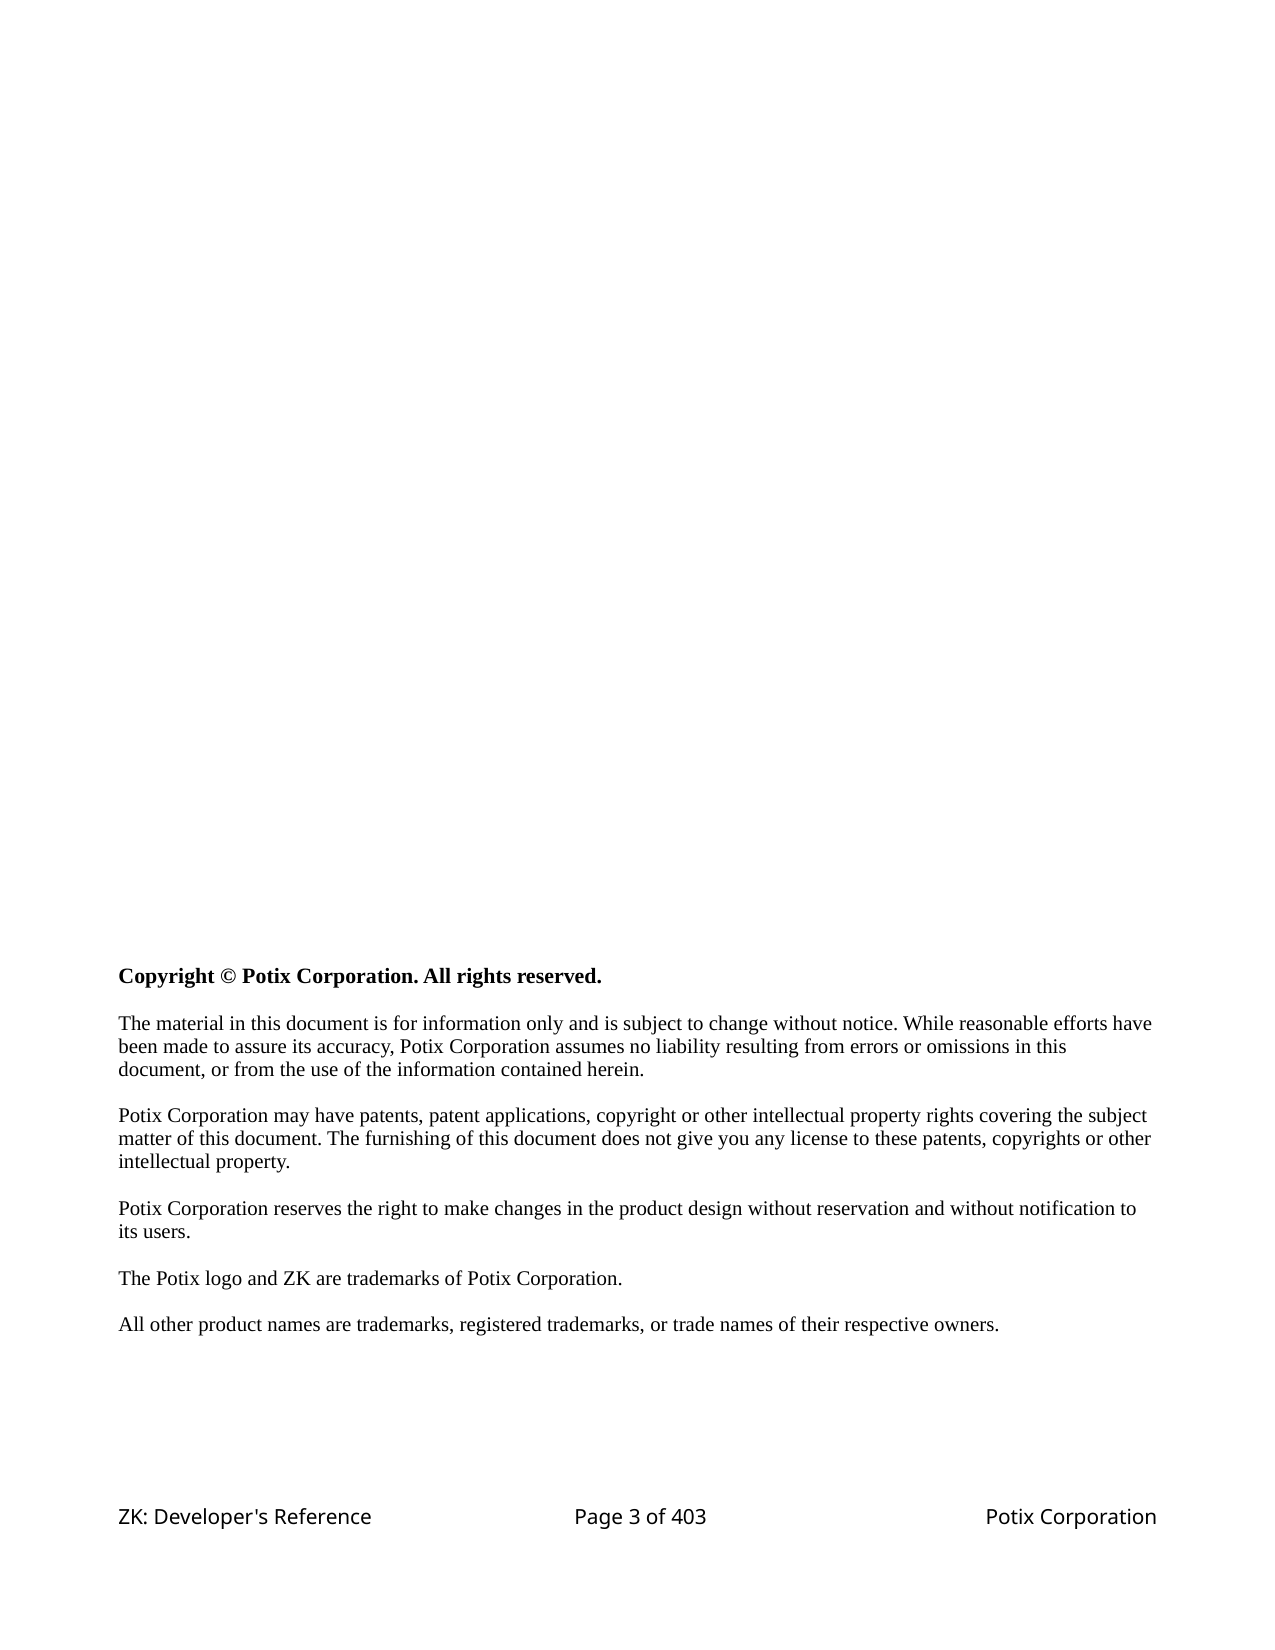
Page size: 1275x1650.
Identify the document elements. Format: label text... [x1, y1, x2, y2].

text Potix Corporation reserves the right to make changes in the product design without reservation and without notification to its users. [118, 1197, 1157, 1243]
text The Potix logo and ZK are trademarks of Potix Corporation. [118, 1267, 1157, 1289]
text Potix Corporation may have patents, patent applications, copyright or other intellectual property rights covering the subject matter of this document. The furnishing of this document does not give you any license to these patents, copyrights or other intellectual property. [118, 1104, 1157, 1173]
text Copyright © Potix Corporation. All rights reserved. [118, 963, 1157, 988]
text All other product names are trademarks, registered trademarks, or trade names of their respective owners. [118, 1313, 1157, 1336]
text The material in this document is for information only and is subject to change without notice. While reasonable efforts have been made to assure its accuracy, Potix Corporation assumes no liability resulting from errors or omissions in this document, or from the use of the information contained herein. [118, 1011, 1157, 1081]
